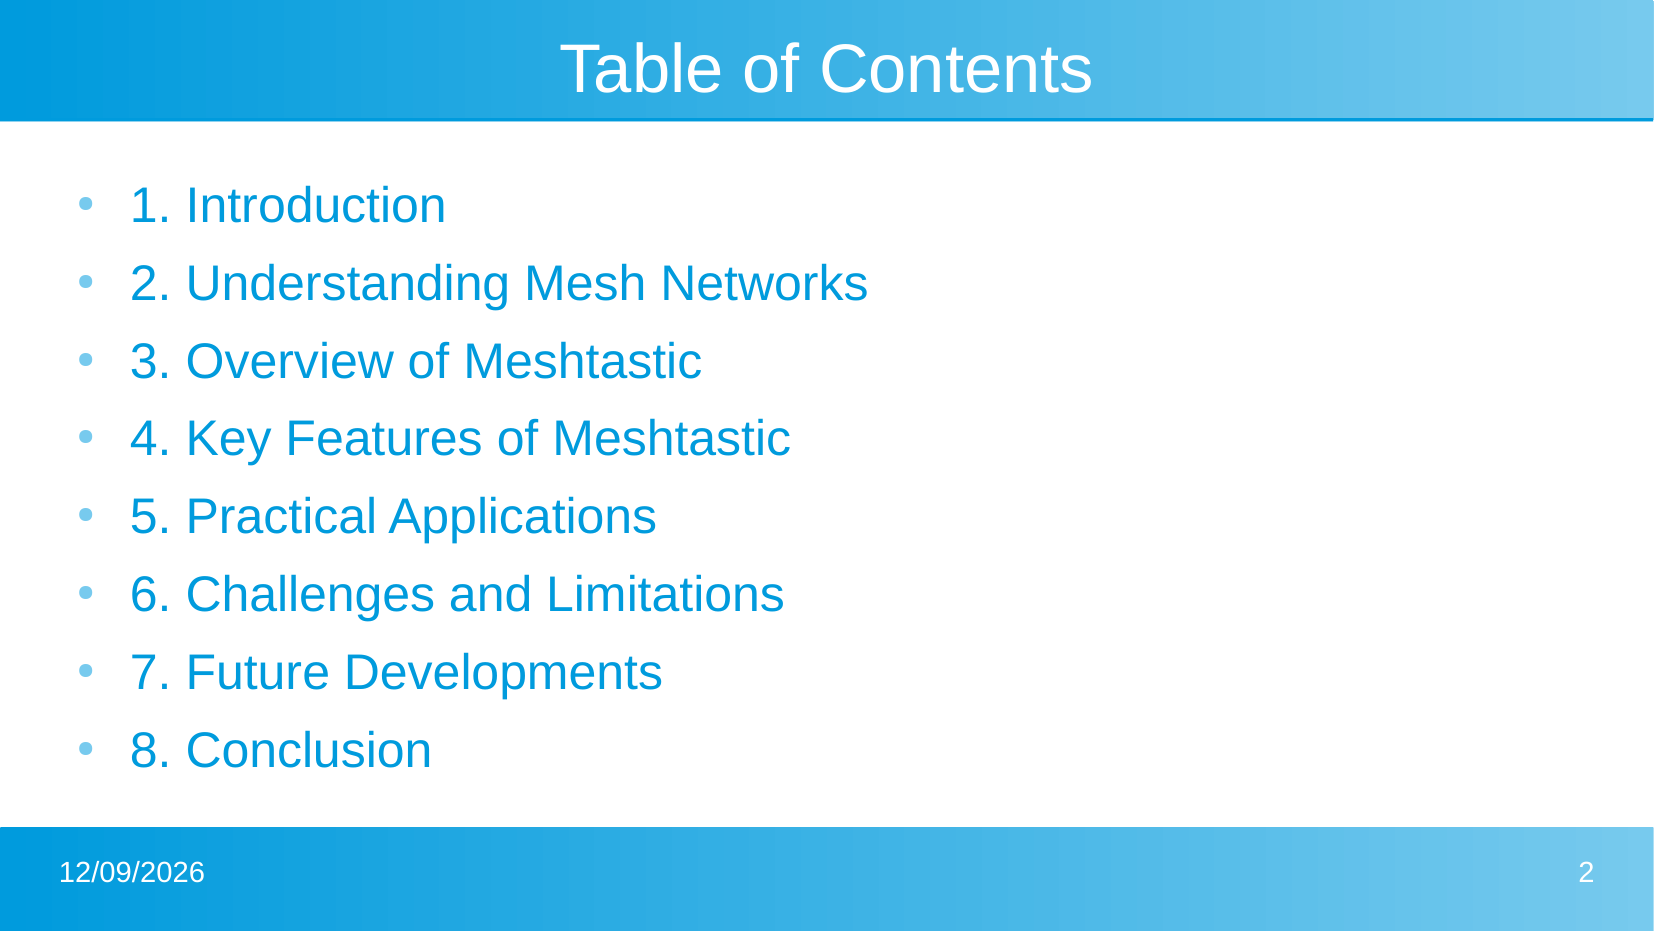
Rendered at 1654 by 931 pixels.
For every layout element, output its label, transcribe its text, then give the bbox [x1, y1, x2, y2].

title Table of Contents [59, 29, 1595, 108]
list 1. Introduction 2. Understanding Mesh Networks 3. Overview of Meshtastic 4. Key Features of Meshtastic 5. Practical Applications 6. Challenges and Limitations 7. Future Developments 8. Conclusion [59, 177, 1595, 768]
